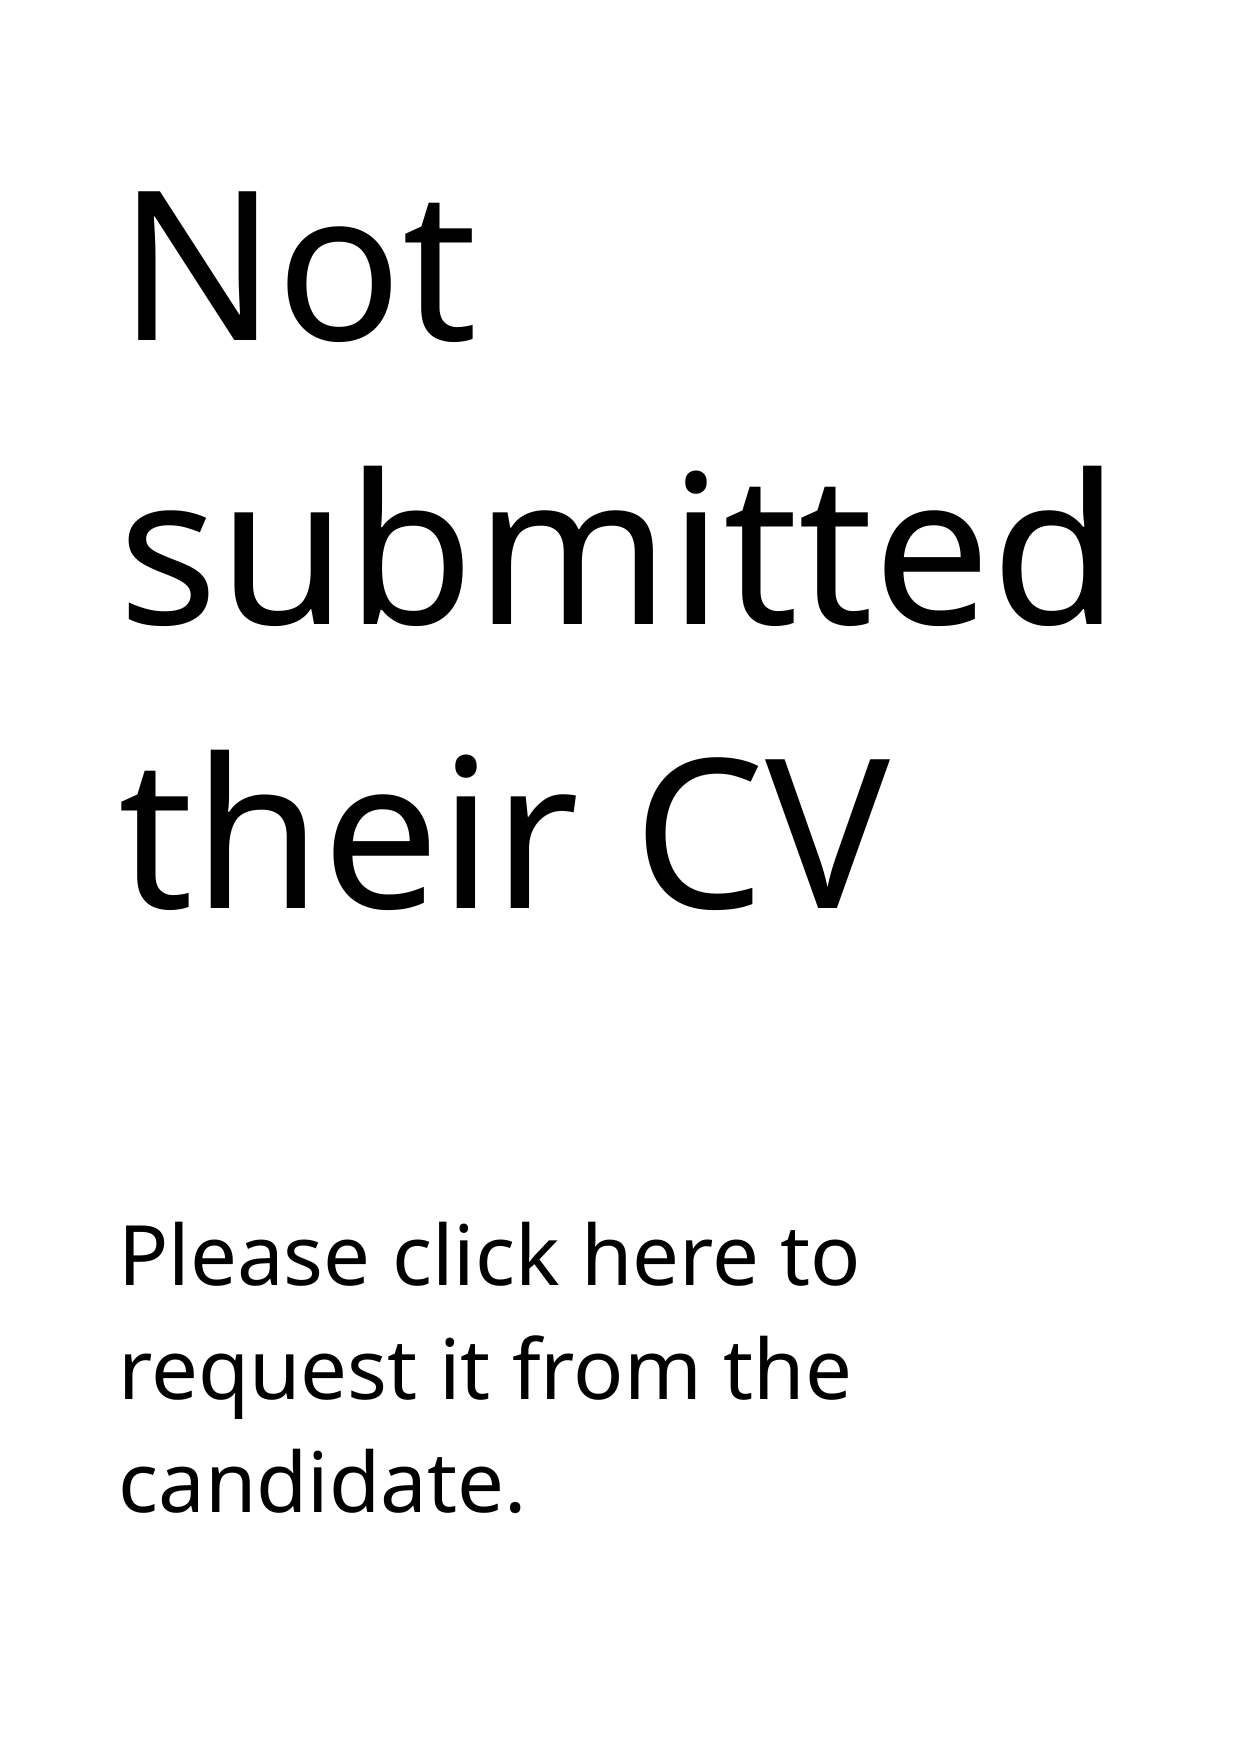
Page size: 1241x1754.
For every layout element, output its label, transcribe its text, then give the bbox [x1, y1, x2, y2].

text Not submitted their CV [118, 118, 1122, 969]
text Please click here to request it from the candidate. [118, 1196, 1122, 1537]
